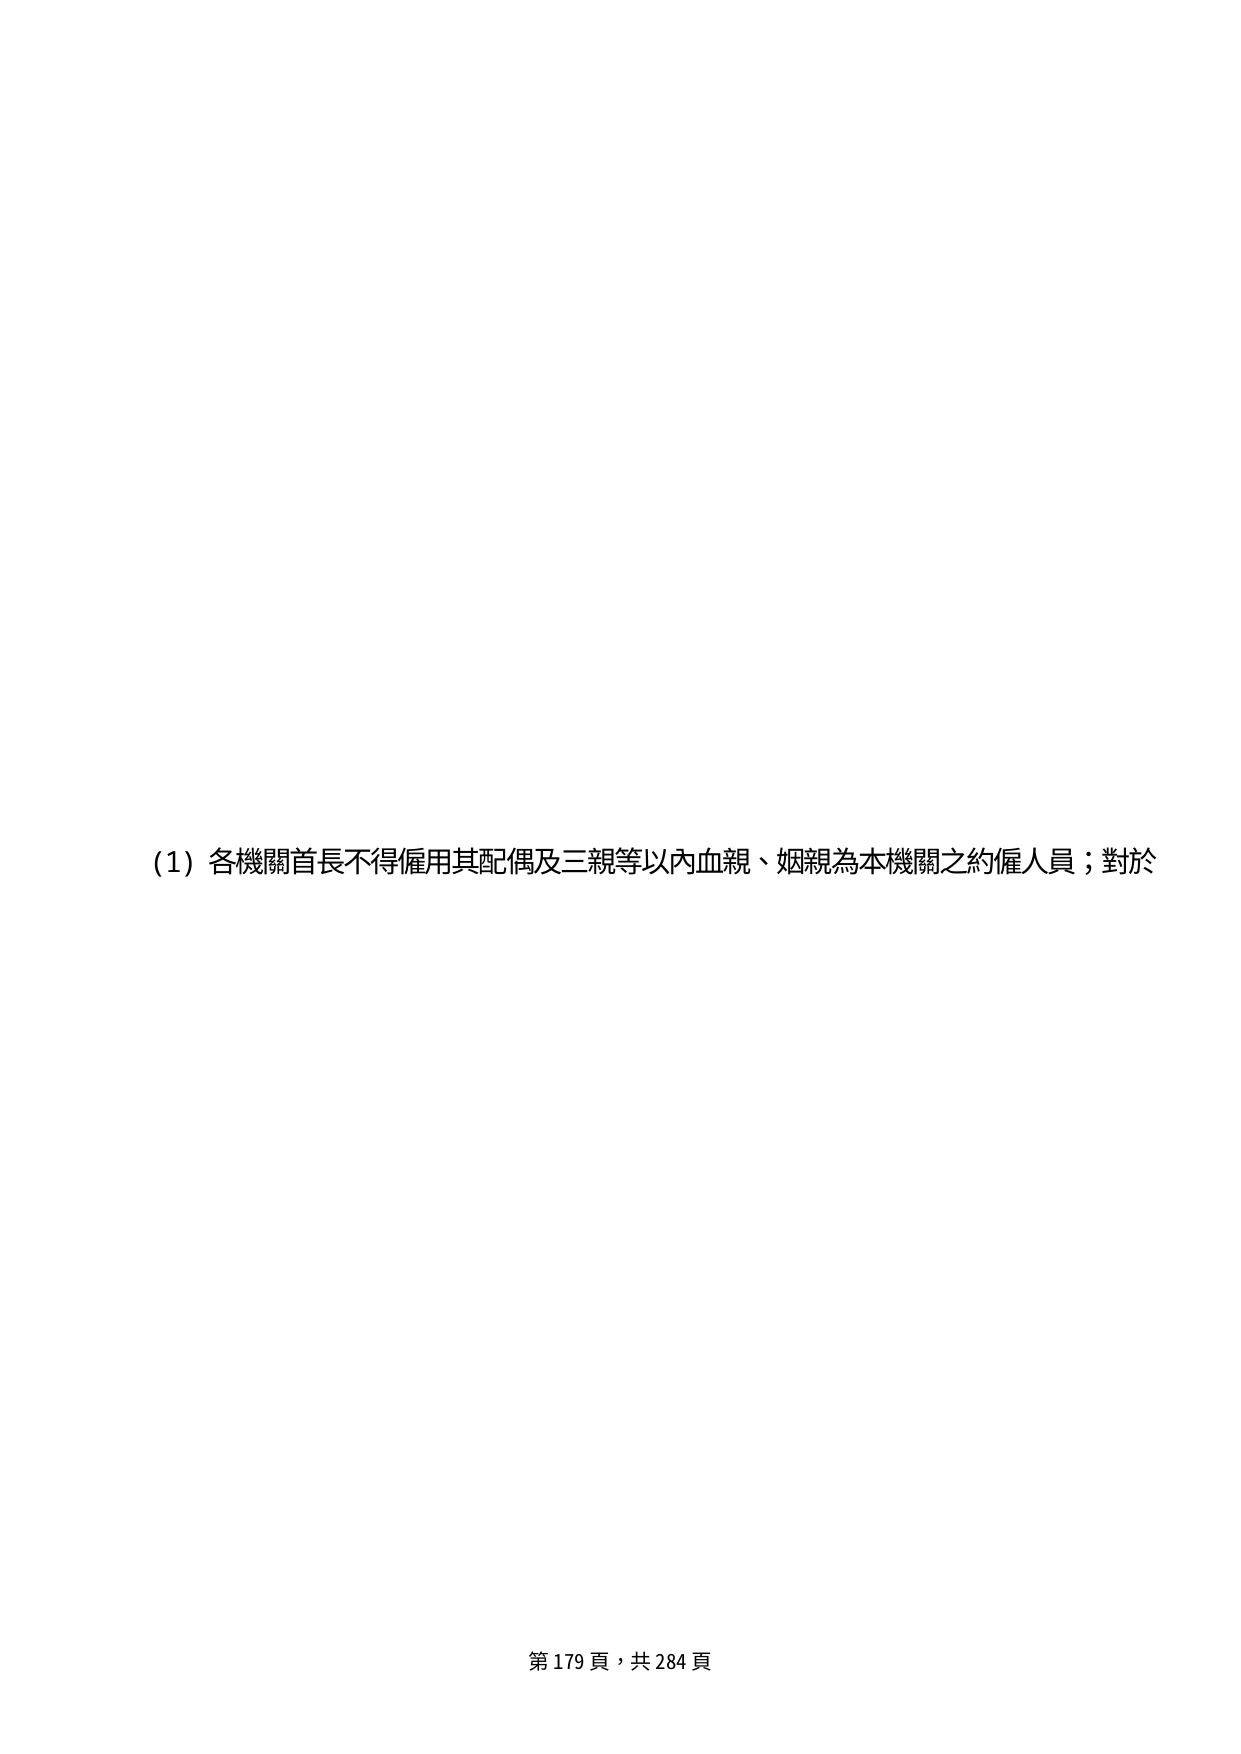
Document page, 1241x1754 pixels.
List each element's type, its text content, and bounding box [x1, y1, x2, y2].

list 各機關首長不得僱用其配偶及三親等以內血親、姻親為本機關之約僱人員；對於 [149, 818, 1165, 880]
